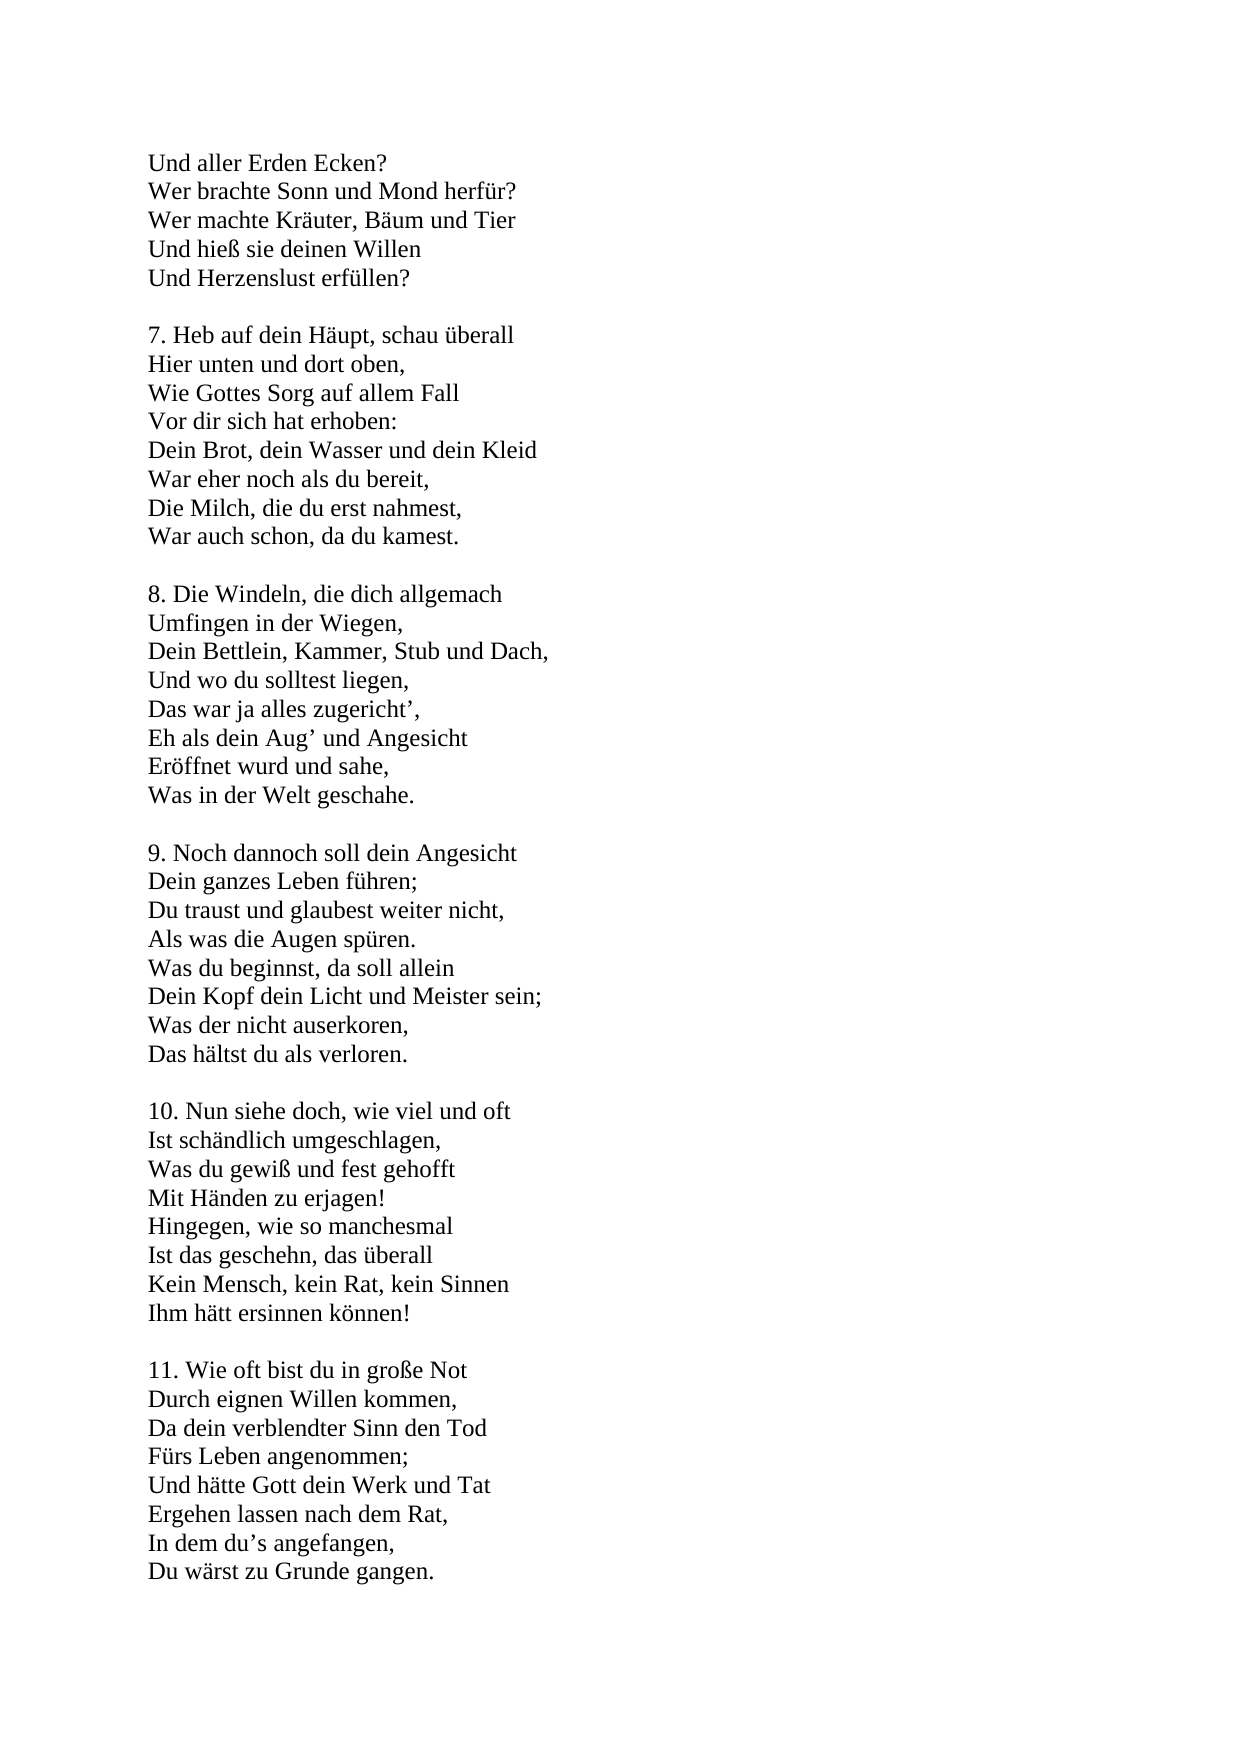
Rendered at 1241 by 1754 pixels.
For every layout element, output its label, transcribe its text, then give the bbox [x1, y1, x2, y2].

text Und wo du solltest liegen, [148, 665, 1093, 694]
text In dem du’s angefangen, [148, 1528, 1093, 1556]
text War eher noch als du bereit, [148, 464, 1093, 493]
text Dein Bettlein, Kammer, Stub und Dach, [148, 636, 1093, 665]
text Ihm hätt ersinnen können! [148, 1298, 1093, 1326]
text Und Herzenslust erfüllen? [148, 263, 1093, 291]
text Und hätte Gott dein Werk und Tat [148, 1470, 1093, 1499]
text Ist das geschehn, das überall [148, 1240, 1093, 1269]
text Eröffnet wurd und sahe, [148, 751, 1093, 780]
text Mit Händen zu erjagen! [148, 1183, 1093, 1211]
text Kein Mensch, kein Rat, kein Sinnen [148, 1269, 1093, 1298]
text Umfingen in der Wiegen, [148, 608, 1093, 636]
text 7. Heb auf dein Häupt, schau überall [148, 320, 1093, 349]
text 9. Noch dannoch soll dein Angesicht [148, 838, 1093, 866]
text 11. Wie oft bist du in große Not [148, 1355, 1093, 1384]
text Durch eignen Willen kommen, [148, 1384, 1093, 1413]
text Dein Brot, dein Wasser und dein Kleid [148, 435, 1093, 464]
text Vor dir sich hat erhoben: [148, 406, 1093, 435]
text Und hieß sie deinen Willen [148, 234, 1093, 263]
text Als was die Augen spüren. [148, 924, 1093, 953]
text Die Milch, die du erst nahmest, [148, 493, 1093, 521]
text Ist schändlich umgeschlagen, [148, 1125, 1093, 1154]
text Das war ja alles zugericht’, [148, 694, 1093, 723]
text Wer machte Kräuter, Bäum und Tier [148, 205, 1093, 234]
text 10. Nun siehe doch, wie viel und oft [148, 1096, 1093, 1125]
text Was der nicht auserkoren, [148, 1010, 1093, 1039]
text Was du gewiß und fest gehofft [148, 1154, 1093, 1183]
text Hier unten und dort oben, [148, 349, 1093, 378]
text Eh als dein Aug’ und Angesicht [148, 723, 1093, 751]
text Ergehen lassen nach dem Rat, [148, 1499, 1093, 1528]
text Hingegen, wie so manchesmal [148, 1211, 1093, 1240]
text Was in der Welt geschahe. [148, 780, 1093, 809]
text Wie Gottes Sorg auf allem Fall [148, 378, 1093, 406]
text War auch schon, da du kamest. [148, 521, 1093, 550]
text Das hältst du als verloren. [148, 1039, 1093, 1068]
text Und aller Erden Ecken? [148, 148, 1093, 176]
text Fürs Leben angenommen; [148, 1441, 1093, 1470]
text 8. Die Windeln, die dich allgemach [148, 579, 1093, 608]
text Dein ganzes Leben führen; [148, 866, 1093, 895]
text Du wärst zu Grunde gangen. [148, 1556, 1093, 1585]
text Dein Kopf dein Licht und Meister sein; [148, 981, 1093, 1010]
text Da dein verblendter Sinn den Tod [148, 1413, 1093, 1441]
text Was du beginnst, da soll allein [148, 953, 1093, 981]
text Du traust und glaubest weiter nicht, [148, 895, 1093, 924]
text Wer brachte Sonn und Mond herfür? [148, 176, 1093, 205]
